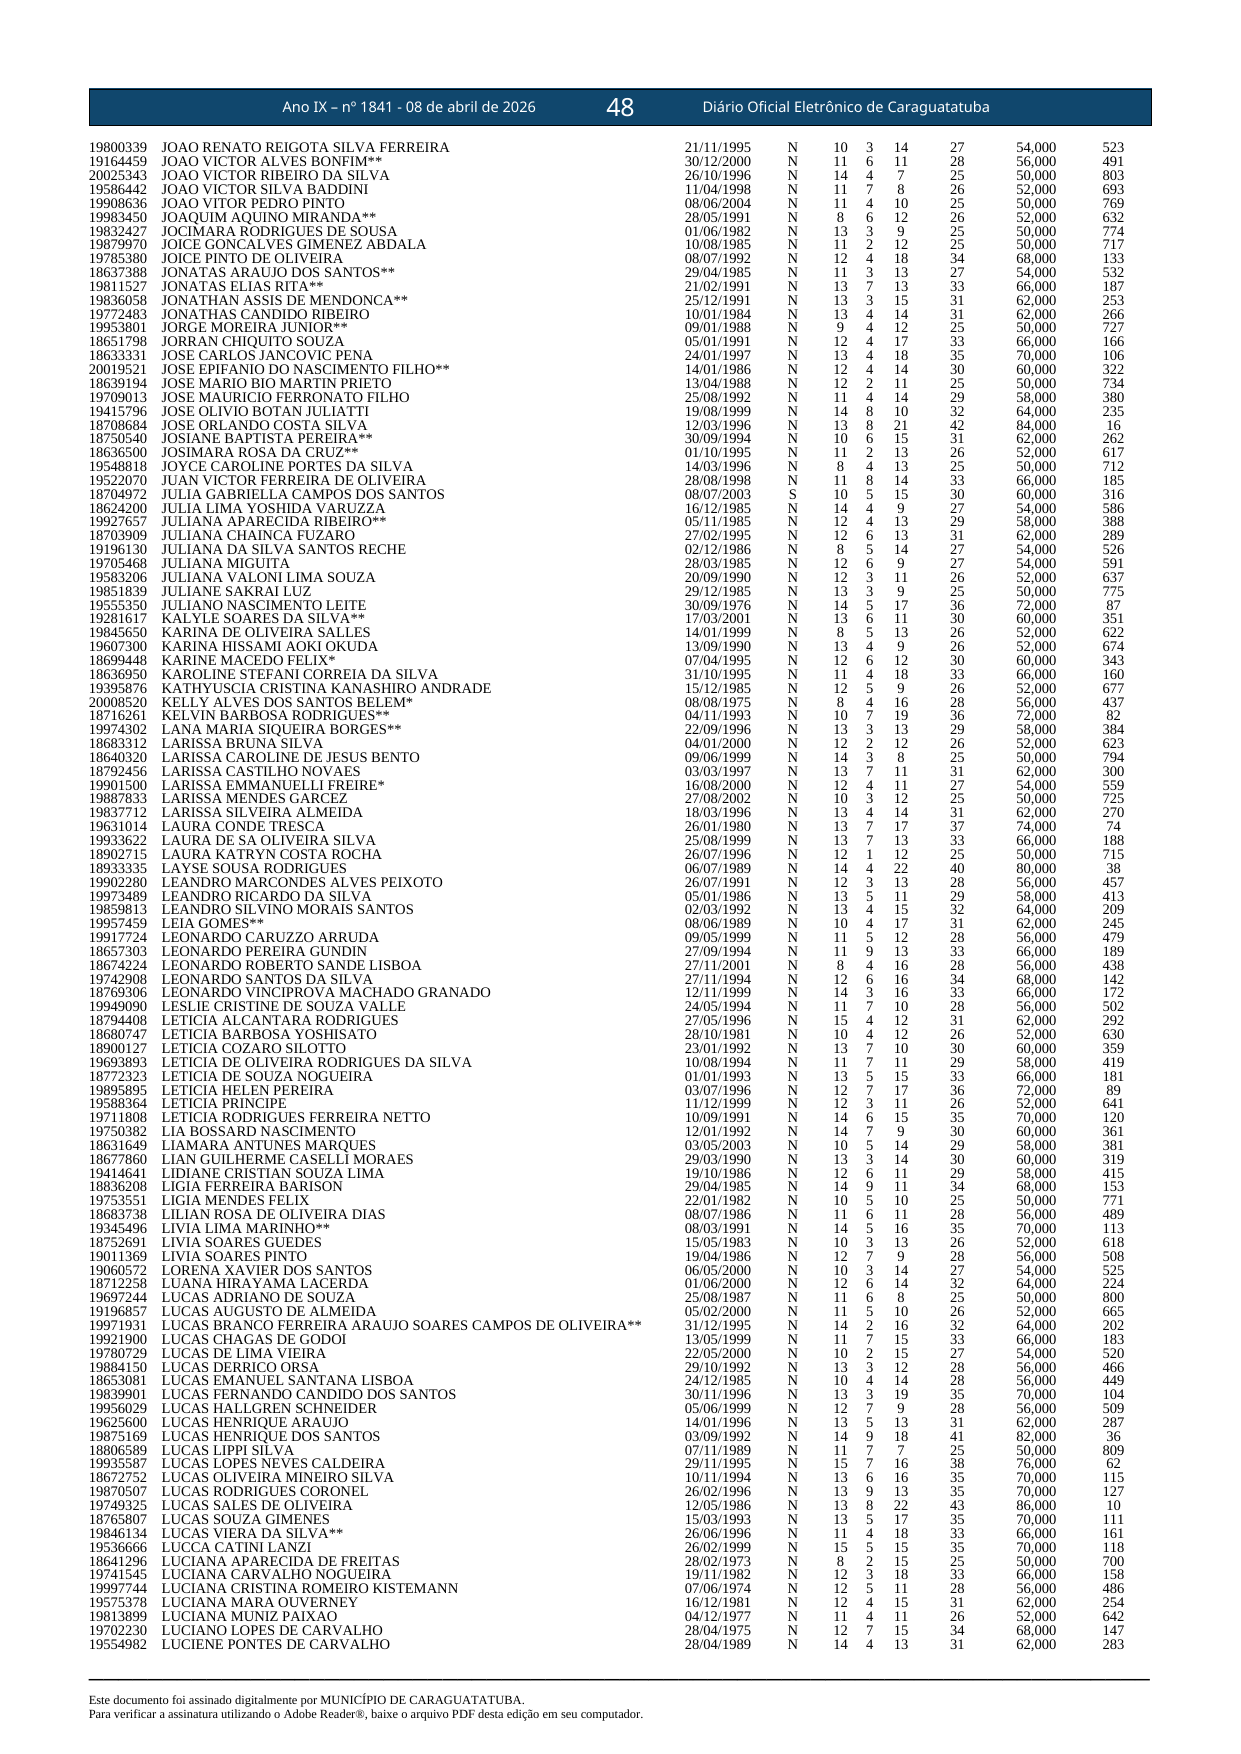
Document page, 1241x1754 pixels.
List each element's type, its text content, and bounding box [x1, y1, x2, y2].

text 19395876 KATHYUSCIA CRISTINA KANASHIRO ANDRADE 15/12/1985 N 12 5 9 26 52,000 677 [88, 682, 1152, 696]
text 18836208 LIGIA FERREIRA BARISON 29/04/1985 N 14 9 11 34 68,000 153 [88, 1181, 1152, 1195]
text 19811527 JONATAS ELIAS RITA** 21/02/1991 N 13 7 13 33 66,000 187 [88, 280, 1152, 294]
text 19997744 LUCIANA CRISTINA ROMEIRO KISTEMANN 07/06/1974 N 12 5 11 28 56,000 486 [88, 1583, 1152, 1596]
text 18712258 LUANA HIRAYAMA LACERDA 01/06/2000 N 12 6 14 32 64,000 224 [88, 1278, 1152, 1292]
text 18699448 KARINE MACEDO FELIX* 07/04/1995 N 12 6 12 30 60,000 343 [88, 654, 1152, 668]
text 20025343 JOAO VICTOR RIBEIRO DA SILVA 26/10/1996 N 14 4 7 25 50,000 803 [88, 169, 1152, 183]
text 18683738 LILIAN ROSA DE OLIVEIRA DIAS 08/07/1986 N 11 6 11 28 56,000 489 [88, 1208, 1152, 1222]
text 19625600 LUCAS HENRIQUE ARAUJO 14/01/1996 N 13 5 13 31 62,000 287 [88, 1416, 1152, 1430]
text 19836058 JONATHAN ASSIS DE MENDONCA** 25/12/1991 N 13 3 15 31 62,000 253 [88, 294, 1152, 308]
text 18794408 LETICIA ALCANTARA RODRIGUES 27/05/1996 N 15 4 12 31 62,000 292 [88, 1014, 1152, 1028]
text 19845650 KARINA DE OLIVEIRA SALLES 14/01/1999 N 8 5 13 26 52,000 622 [88, 627, 1152, 641]
text 19709013 JOSE MAURICIO FERRONATO FILHO 25/08/1992 N 11 4 14 29 58,000 380 [88, 391, 1152, 405]
text 19164459 JOAO VICTOR ALVES BONFIM** 30/12/2000 N 11 6 11 28 56,000 491 [88, 156, 1152, 169]
text 19586442 JOAO VICTOR SILVA BADDINI 11/04/1998 N 11 7 8 26 52,000 693 [88, 183, 1152, 197]
text 18683312 LARISSA BRUNA SILVA 04/01/2000 N 12 2 12 26 52,000 623 [88, 737, 1152, 751]
text 18672752 LUCAS OLIVEIRA MINEIRO SILVA 10/11/1994 N 13 6 16 35 70,000 115 [88, 1472, 1152, 1486]
text 19555350 JULIANO NASCIMENTO LEITE 30/09/1976 N 14 5 17 36 72,000 87 [88, 599, 1152, 613]
text 19935587 LUCAS LOPES NEVES CALDEIRA 29/11/1995 N 15 7 16 38 76,000 62 [88, 1458, 1152, 1472]
text 18772323 LETICIA DE SOUZA NOGUEIRA 01/01/1993 N 13 5 15 33 66,000 181 [88, 1070, 1152, 1084]
text 19588364 LETICIA PRINCIPE 11/12/1999 N 12 3 11 26 52,000 641 [88, 1098, 1152, 1112]
text 19780729 LUCAS DE LIMA VIEIRA 22/05/2000 N 10 2 15 27 54,000 520 [88, 1347, 1152, 1361]
text 19974302 LANA MARIA SIQUEIRA BORGES** 22/09/1996 N 13 3 13 29 58,000 384 [88, 724, 1152, 737]
text 18792456 LARISSA CASTILHO NOVAES 03/03/1997 N 13 7 11 31 62,000 300 [88, 765, 1152, 779]
text 18708684 JOSE ORLANDO COSTA SILVA 12/03/1996 N 13 8 21 42 84,000 16 [88, 419, 1152, 433]
text 19846134 LUCAS VIERA DA SILVA** 26/06/1996 N 11 4 18 33 66,000 161 [88, 1527, 1152, 1541]
text 19607300 KARINA HISSAMI AOKI OKUDA 13/09/1990 N 13 4 9 26 52,000 674 [88, 641, 1152, 654]
text 18633331 JOSE CARLOS JANCOVIC PENA 24/01/1997 N 13 4 18 35 70,000 106 [88, 349, 1152, 363]
text 19927657 JULIANA APARECIDA RIBEIRO** 05/11/1985 N 12 4 13 29 58,000 388 [88, 516, 1152, 530]
text 18640320 LARISSA CAROLINE DE JESUS BENTO 09/06/1999 N 14 3 8 25 50,000 794 [88, 751, 1152, 765]
text 19345496 LIVIA LIMA MARINHO** 08/03/1991 N 14 5 16 35 70,000 113 [88, 1222, 1152, 1236]
text 19631014 LAURA CONDE TRESCA 26/01/1980 N 13 7 17 37 74,000 74 [88, 821, 1152, 834]
text 18933335 LAYSE SOUSA RODRIGUES 06/07/1989 N 14 4 22 40 80,000 38 [88, 862, 1152, 876]
text 18806589 LUCAS LIPPI SILVA 07/11/1989 N 11 7 7 25 50,000 809 [88, 1444, 1152, 1458]
text 19813899 LUCIANA MUNIZ PAIXAO 04/12/1977 N 11 4 11 26 52,000 642 [88, 1610, 1152, 1624]
text 19933622 LAURA DE SA OLIVEIRA SILVA 25/08/1999 N 13 7 13 33 66,000 188 [88, 834, 1152, 848]
text 19917724 LEONARDO CARUZZO ARRUDA 09/05/1999 N 11 5 12 28 56,000 479 [88, 931, 1152, 945]
text 19879970 JOICE GONCALVES GIMENEZ ABDALA 10/08/1985 N 11 2 12 25 50,000 717 [88, 239, 1152, 253]
text 18624200 JULIA LIMA YOSHIDA VARUZZA 16/12/1985 N 14 4 9 27 54,000 586 [88, 502, 1152, 516]
text 18769306 LEONARDO VINCIPROVA MACHADO GRANADO 12/11/1999 N 14 3 16 33 66,000 172 [88, 987, 1152, 1001]
text 19908636 JOAO VITOR PEDRO PINTO 08/06/2004 N 11 4 10 25 50,000 769 [88, 197, 1152, 211]
text 19887833 LARISSA MENDES GARCEZ 27/08/2002 N 10 3 12 25 50,000 725 [88, 793, 1152, 807]
text 18900127 LETICIA COZARO SILOTTO 23/01/1992 N 13 7 10 30 60,000 359 [88, 1042, 1152, 1056]
text 19859813 LEANDRO SILVINO MORAIS SANTOS 02/03/1992 N 13 4 15 32 64,000 209 [88, 904, 1152, 918]
text 19711808 LETICIA RODRIGUES FERREIRA NETTO 10/09/1991 N 14 6 15 35 70,000 120 [88, 1112, 1152, 1125]
text 19875169 LUCAS HENRIQUE DOS SANTOS 03/09/1992 N 14 9 18 41 82,000 36 [88, 1430, 1152, 1444]
text 19785380 JOICE PINTO DE OLIVEIRA 08/07/1992 N 12 4 18 34 68,000 133 [88, 253, 1152, 266]
text 18752691 LIVIA SOARES GUEDES 15/05/1983 N 10 3 13 26 52,000 618 [88, 1236, 1152, 1250]
text 19281617 KALYLE SOARES DA SILVA** 17/03/2001 N 13 6 11 30 60,000 351 [88, 613, 1152, 627]
text 18704972 JULIA GABRIELLA CAMPOS DOS SANTOS 08/07/2003 S 10 5 15 30 60,000 316 [88, 488, 1152, 502]
text 19693893 LETICIA DE OLIVEIRA RODRIGUES DA SILVA 10/08/1994 N 11 7 11 29 58,000 419 [88, 1056, 1152, 1070]
text 19522070 JUAN VICTOR FERREIRA DE OLIVEIRA 28/08/1998 N 11 8 14 33 66,000 185 [88, 474, 1152, 488]
text 19196857 LUCAS AUGUSTO DE ALMEIDA 05/02/2000 N 11 5 10 26 52,000 665 [88, 1306, 1152, 1319]
text 18765807 LUCAS SOUZA GIMENES 15/03/1993 N 13 5 17 35 70,000 111 [88, 1513, 1152, 1527]
text 19957459 LEIA GOMES** 08/06/1989 N 10 4 17 31 62,000 245 [88, 918, 1152, 931]
text 18631649 LIAMARA ANTUNES MARQUES 03/05/2003 N 10 5 14 29 58,000 381 [88, 1139, 1152, 1153]
text 19575378 LUCIANA MARA OUVERNEY 16/12/1981 N 12 4 15 31 62,000 254 [88, 1596, 1152, 1610]
text 18902715 LAURA KATRYN COSTA ROCHA 26/07/1996 N 12 1 12 25 50,000 715 [88, 848, 1152, 862]
text 18641296 LUCIANA APARECIDA DE FREITAS 28/02/1973 N 8 2 15 25 50,000 700 [88, 1555, 1152, 1569]
text 19800339 JOAO RENATO REIGOTA SILVA FERREIRA 21/11/1995 N 10 3 14 27 54,000 523 [88, 142, 1152, 156]
text 19753551 LIGIA MENDES FELIX 22/01/1982 N 10 5 10 25 50,000 771 [88, 1195, 1152, 1208]
text 19415796 JOSE OLIVIO BOTAN JULIATTI 19/08/1999 N 14 8 10 32 64,000 235 [88, 405, 1152, 419]
text 19060572 LORENA XAVIER DOS SANTOS 06/05/2000 N 10 3 14 27 54,000 525 [88, 1264, 1152, 1278]
text 19702230 LUCIANO LOPES DE CARVALHO 28/04/1975 N 12 7 15 34 68,000 147 [88, 1624, 1152, 1638]
text 19536666 LUCCA CATINI LANZI 26/02/1999 N 15 5 15 35 70,000 118 [88, 1541, 1152, 1555]
text 19983450 JOAQUIM AQUINO MIRANDA** 28/05/1991 N 8 6 12 26 52,000 632 [88, 211, 1152, 225]
text 18677860 LIAN GUILHERME CASELLI MORAES 29/03/1990 N 13 3 14 30 60,000 319 [88, 1153, 1152, 1167]
text 18639194 JOSE MARIO BIO MARTIN PRIETO 13/04/1988 N 12 2 11 25 50,000 734 [88, 377, 1152, 391]
text 18703909 JULIANA CHAINCA FUZARO 27/02/1995 N 12 6 13 31 62,000 289 [88, 530, 1152, 543]
text 19697244 LUCAS ADRIANO DE SOUZA 25/08/1987 N 11 6 8 25 50,000 800 [88, 1292, 1152, 1306]
text 19832427 JOCIMARA RODRIGUES DE SOUSA 01/06/1982 N 13 3 9 25 50,000 774 [88, 225, 1152, 239]
text 19705468 JULIANA MIGUITA 28/03/1985 N 12 6 9 27 54,000 591 [88, 557, 1152, 571]
text 18680747 LETICIA BARBOSA YOSHISATO 28/10/1981 N 10 4 12 26 52,000 630 [88, 1028, 1152, 1042]
text 19554982 LUCIENE PONTES DE CARVALHO 28/04/1989 N 14 4 13 31 62,000 283 [88, 1638, 1152, 1652]
text 19851839 JULIANE SAKRAI LUZ 29/12/1985 N 13 3 9 25 50,000 775 [88, 585, 1152, 599]
text 19749325 LUCAS SALES DE OLIVEIRA 12/05/1986 N 13 8 22 43 86,000 10 [88, 1499, 1152, 1513]
text 18674224 LEONARDO ROBERTO SANDE LISBOA 27/11/2001 N 8 4 16 28 56,000 438 [88, 959, 1152, 973]
text 18636500 JOSIMARA ROSA DA CRUZ** 01/10/1995 N 11 2 13 26 52,000 617 [88, 447, 1152, 460]
text 19742908 LEONARDO SANTOS DA SILVA 27/11/1994 N 12 6 16 34 68,000 142 [88, 973, 1152, 987]
text 19837712 LARISSA SILVEIRA ALMEIDA 18/03/1996 N 13 4 14 31 62,000 270 [88, 807, 1152, 821]
text 19953801 JORGE MOREIRA JUNIOR** 09/01/1988 N 9 4 12 25 50,000 727 [88, 322, 1152, 336]
text 19011369 LIVIA SOARES PINTO 19/04/1986 N 12 7 9 28 56,000 508 [88, 1250, 1152, 1264]
text 20008520 KELLY ALVES DOS SANTOS BELEM* 08/08/1975 N 8 4 16 28 56,000 437 [88, 696, 1152, 710]
text 19901500 LARISSA EMMANUELLI FREIRE* 16/08/2000 N 12 4 11 27 54,000 559 [88, 779, 1152, 793]
text 19956029 LUCAS HALLGREN SCHNEIDER 05/06/1999 N 12 7 9 28 56,000 509 [88, 1402, 1152, 1416]
text 18750540 JOSIANE BAPTISTA PEREIRA** 30/09/1994 N 10 6 15 31 62,000 262 [88, 433, 1152, 447]
text 19971931 LUCAS BRANCO FERREIRA ARAUJO SOARES CAMPOS DE OLIVEIRA** 31/12/1995 N 14 2 16 32 64,000 202 [88, 1319, 1152, 1333]
text 18653081 LUCAS EMANUEL SANTANA LISBOA 24/12/1985 N 10 4 14 28 56,000 449 [88, 1375, 1152, 1389]
text 20019521 JOSE EPIFANIO DO NASCIMENTO FILHO** 14/01/1986 N 12 4 14 30 60,000 322 [88, 363, 1152, 377]
text 19548818 JOYCE CAROLINE PORTES DA SILVA 14/03/1996 N 8 4 13 25 50,000 712 [88, 460, 1152, 474]
text 19921900 LUCAS CHAGAS DE GODOI 13/05/1999 N 11 7 15 33 66,000 183 [88, 1333, 1152, 1347]
text 19839901 LUCAS FERNANDO CANDIDO DOS SANTOS 30/11/1996 N 13 3 19 35 70,000 104 [88, 1389, 1152, 1402]
text 19902280 LEANDRO MARCONDES ALVES PEIXOTO 26/07/1991 N 12 3 13 28 56,000 457 [88, 876, 1152, 890]
text 19741545 LUCIANA CARVALHO NOGUEIRA 19/11/1982 N 12 3 18 33 66,000 158 [88, 1569, 1152, 1583]
text 19895895 LETICIA HELEN PEREIRA 03/07/1996 N 12 7 17 36 72,000 89 [88, 1084, 1152, 1098]
text 19196130 JULIANA DA SILVA SANTOS RECHE 02/12/1986 N 8 5 14 27 54,000 526 [88, 543, 1152, 557]
text 19949090 LESLIE CRISTINE DE SOUZA VALLE 24/05/1994 N 11 7 10 28 56,000 502 [88, 1001, 1152, 1014]
text 18651798 JORRAN CHIQUITO SOUZA 05/01/1991 N 12 4 17 33 66,000 166 [88, 336, 1152, 349]
text 19772483 JONATHAS CANDIDO RIBEIRO 10/01/1984 N 13 4 14 31 62,000 266 [88, 308, 1152, 322]
text 18716261 KELVIN BARBOSA RODRIGUES** 04/11/1993 N 10 7 19 36 72,000 82 [88, 710, 1152, 724]
text 19414641 LIDIANE CRISTIAN SOUZA LIMA 19/10/1986 N 12 6 11 29 58,000 415 [88, 1167, 1152, 1181]
text 19583206 JULIANA VALONI LIMA SOUZA 20/09/1990 N 12 3 11 26 52,000 637 [88, 571, 1152, 585]
text 19973489 LEANDRO RICARDO DA SILVA 05/01/1986 N 13 5 11 29 58,000 413 [88, 890, 1152, 904]
text 18636950 KAROLINE STEFANI CORREIA DA SILVA 31/10/1995 N 11 4 18 33 66,000 160 [88, 668, 1152, 682]
text 18657303 LEONARDO PEREIRA GUNDIN 27/09/1994 N 11 9 13 33 66,000 189 [88, 945, 1152, 959]
text 18637388 JONATAS ARAUJO DOS SANTOS** 29/04/1985 N 11 3 13 27 54,000 532 [88, 266, 1152, 280]
text 19750382 LIA BOSSARD NASCIMENTO 12/01/1992 N 14 7 9 30 60,000 361 [88, 1125, 1152, 1139]
text 19884150 LUCAS DERRICO ORSA 29/10/1992 N 13 3 12 28 56,000 466 [88, 1361, 1152, 1375]
text 19870507 LUCAS RODRIGUES CORONEL 26/02/1996 N 13 9 13 35 70,000 127 [88, 1486, 1152, 1499]
